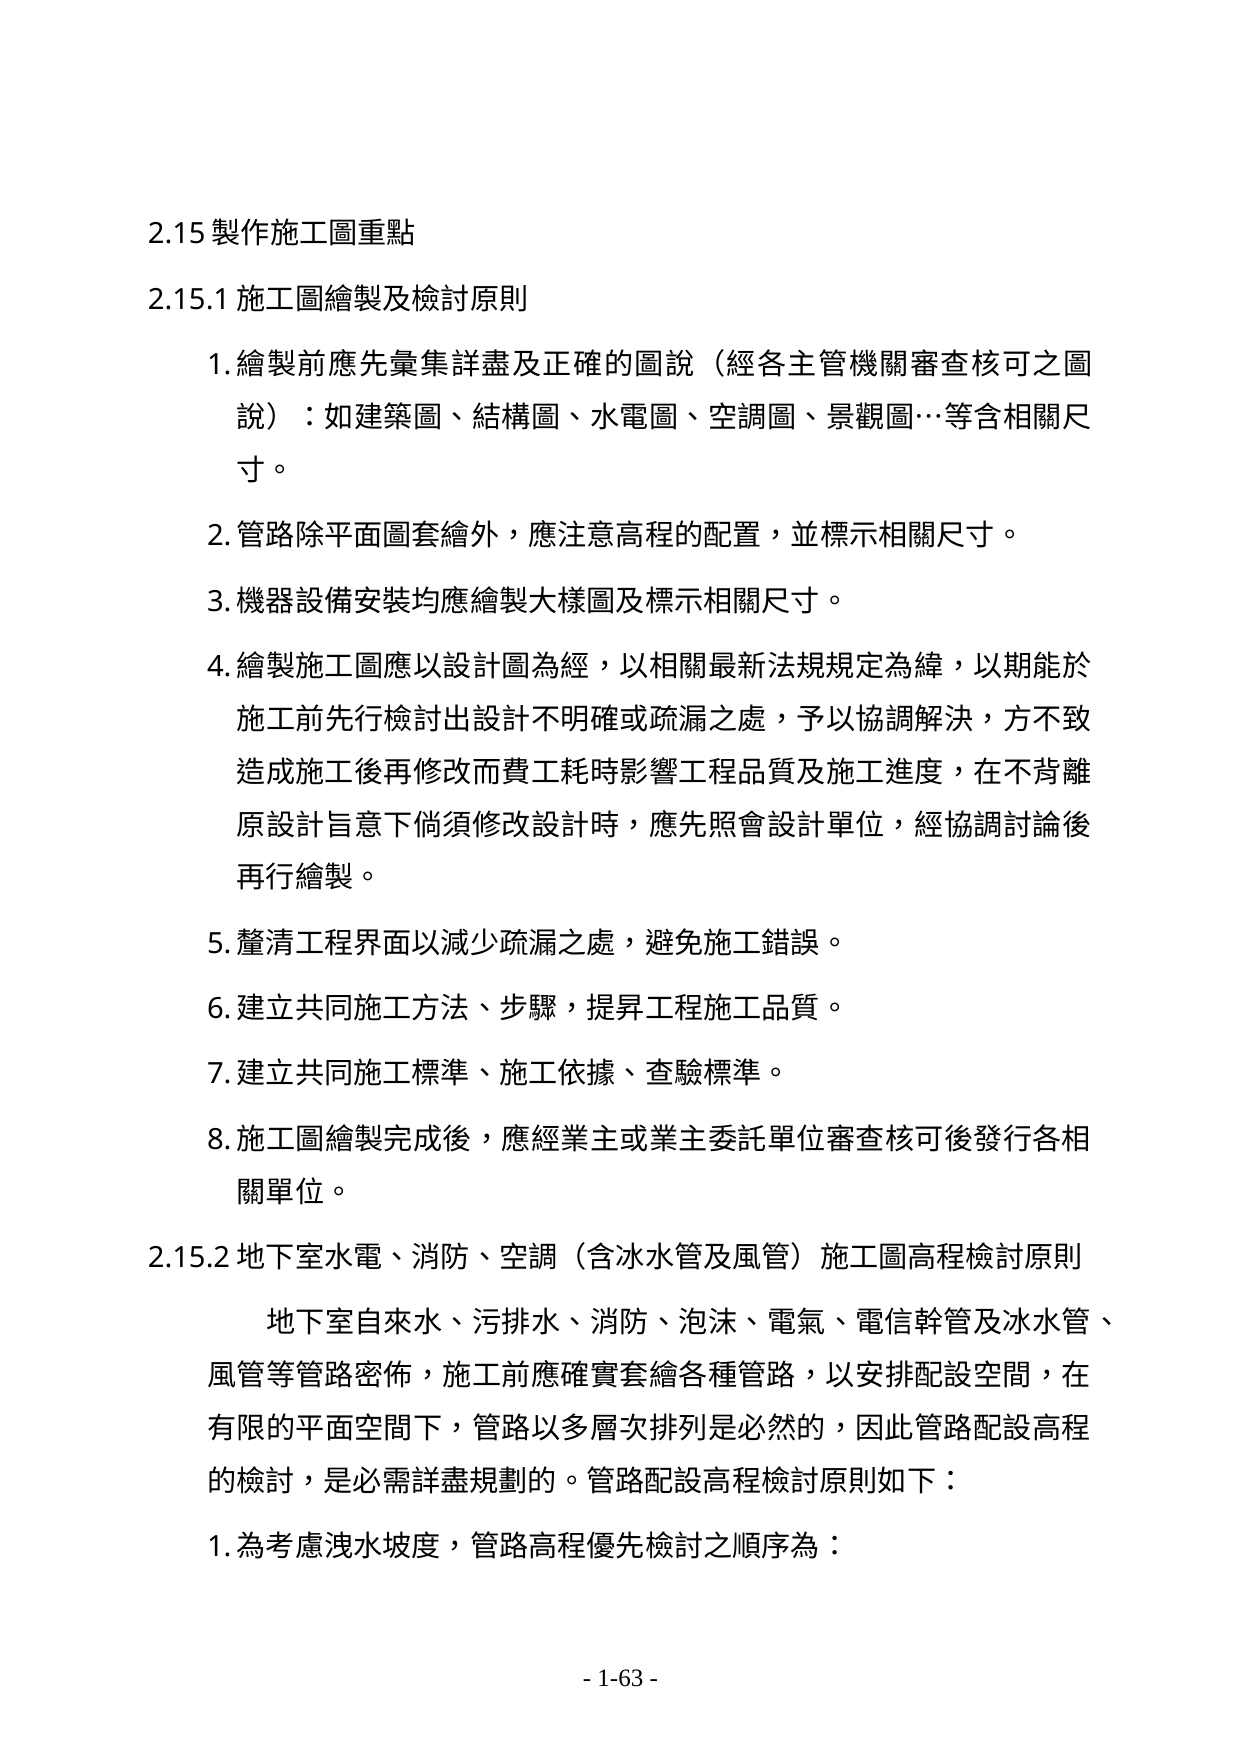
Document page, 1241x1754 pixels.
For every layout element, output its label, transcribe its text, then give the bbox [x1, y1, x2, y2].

subtitle 2.15.1 施工圖繪製及檢討原則 [148, 275, 1092, 318]
text 地下室自來水、污排水、消防、泡沫、電氣、電信幹管及冰水管、風管等管路密佈，施工前應確實套繪各種管路，以安排配設空間，在有限的平面空間下，管路以多層次排列是必然的，因此管路配設高程的檢討，是必需詳盡規劃的。管路配設高程檢討原則如下： [207, 1299, 1092, 1500]
subtitle 7. 建立共同施工標準、施工依據、查驗標準。 [207, 1050, 1092, 1092]
subtitle 2. 管路除平面圖套繪外，應注意高程的配置，並標示相關尺寸。 [207, 512, 1092, 554]
subtitle 4. 繪製施工圖應以設計圖為經，以相關最新法規規定為緯，以期能於施工前先行檢討出設計不明確或疏漏之處，予以協調解決，方不致造成施工後再修改而費工耗時影響工程品質及施工進度，在不背離原設計旨意下倘須修改設計時，應先照會設計單位，經協調討論後再行繪製。 [207, 642, 1092, 896]
subtitle 6. 建立共同施工方法、步驟，提昇工程施工品質。 [207, 984, 1092, 1027]
subtitle 8. 施工圖繪製完成後，應經業主或業主委託單位審查核可後發行各相關單位。 [207, 1115, 1092, 1211]
subtitle 5. 釐清工程界面以減少疏漏之處，避免施工錯誤。 [207, 919, 1092, 962]
subtitle 1. 繪製前應先彙集詳盡及正確的圖說（經各主管機關審查核可之圖說）：如建築圖、結構圖、水電圖、空調圖、景觀圖…等含相關尺寸。 [207, 341, 1092, 489]
subtitle 1. 為考慮洩水坡度，管路高程優先檢討之順序為： [207, 1523, 1092, 1565]
subtitle 2.15.2 地下室水電、消防、空調（含冰水管及風管）施工圖高程檢討原則 [148, 1234, 1092, 1276]
subtitle 2.15製作施工圖重點 [148, 210, 1092, 252]
subtitle 3. 機器設備安裝均應繪製大樣圖及標示相關尺寸。 [207, 577, 1092, 619]
